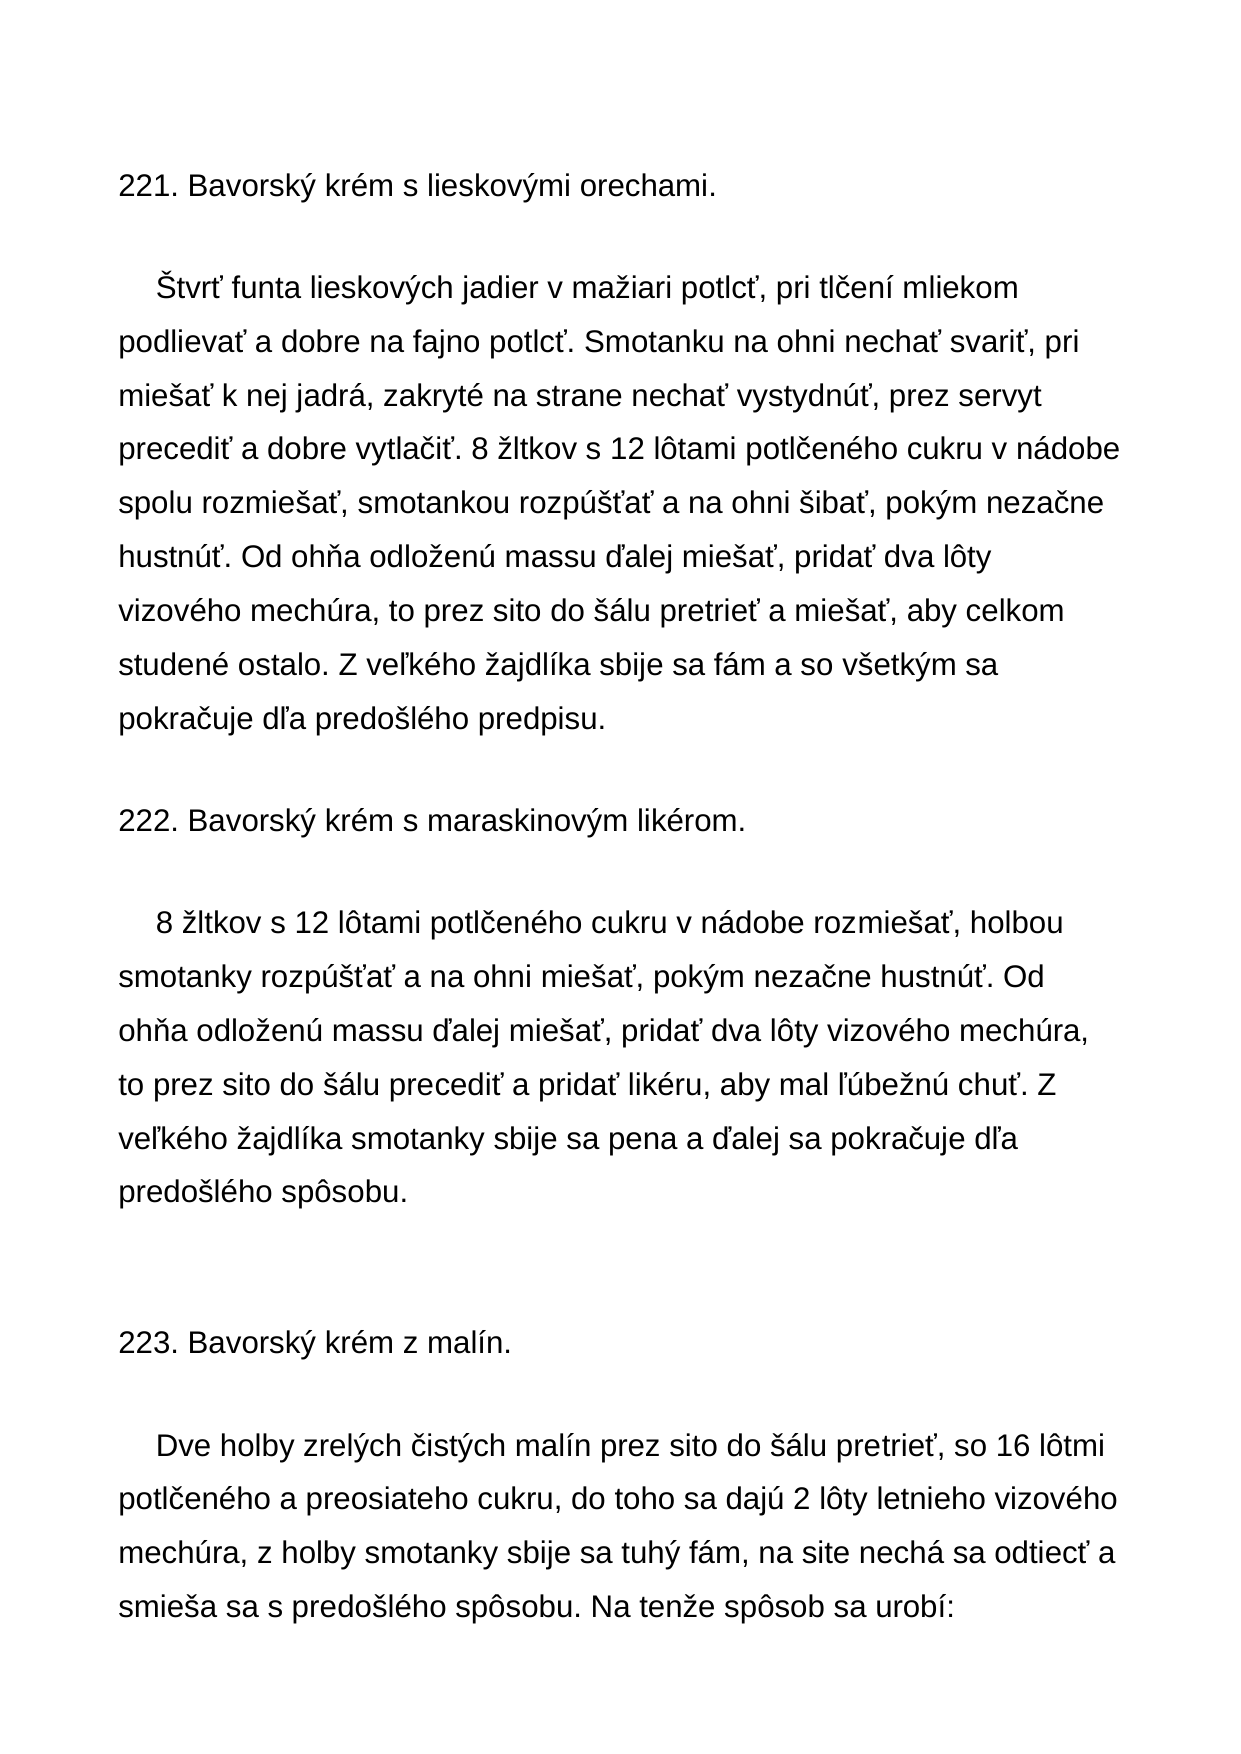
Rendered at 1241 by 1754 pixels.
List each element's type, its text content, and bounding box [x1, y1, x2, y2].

text Štvrť funta lieskových jadier v mažiari potlcť, pri tlčení mliekom podlievať a dobre na fajno potlcť. Smotanku na ohni nechať svariť, pri miešať k nej jadrá, zakryté na strane nechať vystydnúť, prez servyt precediť a dobre vytlačiť. 8 žltkov s 12 lôtami potlčeného cukru v nádobe spolu rozmie­šať, smotankou rozpúšťať a na ohni šibať, pokým nezačne hustnúť. Od ohňa odloženú massu ďalej miešať, pridať dva lôty vizového mechúra, to prez sito do šálu pretrieť a miešať, aby celkom studené ostalo. Z veľkého žajdlíka sbije sa fám a so všetkým sa pokračuje dľa predošlého predpisu. [118, 269, 1122, 736]
text 222. Bavorský krém s maraskinovým likérom. [118, 802, 1122, 838]
text Dve holby zrelých čistých malín prez sito do šálu pre­trieť, so 16 lôtmi potlčeného a preosiateho cukru, do toho sa dajú 2 lôty letnieho vizového mechúra, z holby smotanky sbije sa tuhý fám, na site nechá sa odtiecť a smieša sa s pre­došlého spôsobu. Na tenže spôsob sa urobí: [118, 1427, 1122, 1624]
text 221. Bavorský krém s lieskovými orechami. [118, 167, 1122, 202]
text 8 žltkov s 12 lôtami potlčeného cukru v nádobe roz­miešať, holbou smotanky rozpúšťať a na ohni miešať, pokým nezačne hustnúť. Od ohňa odloženú massu ďalej miešať, pridať dva lôty vizového mechúra, to prez sito do šálu pre­cediť a pridať likéru, aby mal ľúbežnú chuť. Z veľkého žajdlíka smotanky sbije sa pena a ďalej sa pokračuje dľa predošlého spôsobu. [118, 904, 1122, 1209]
text 223. Bavorský krém z malín. [118, 1324, 1122, 1360]
